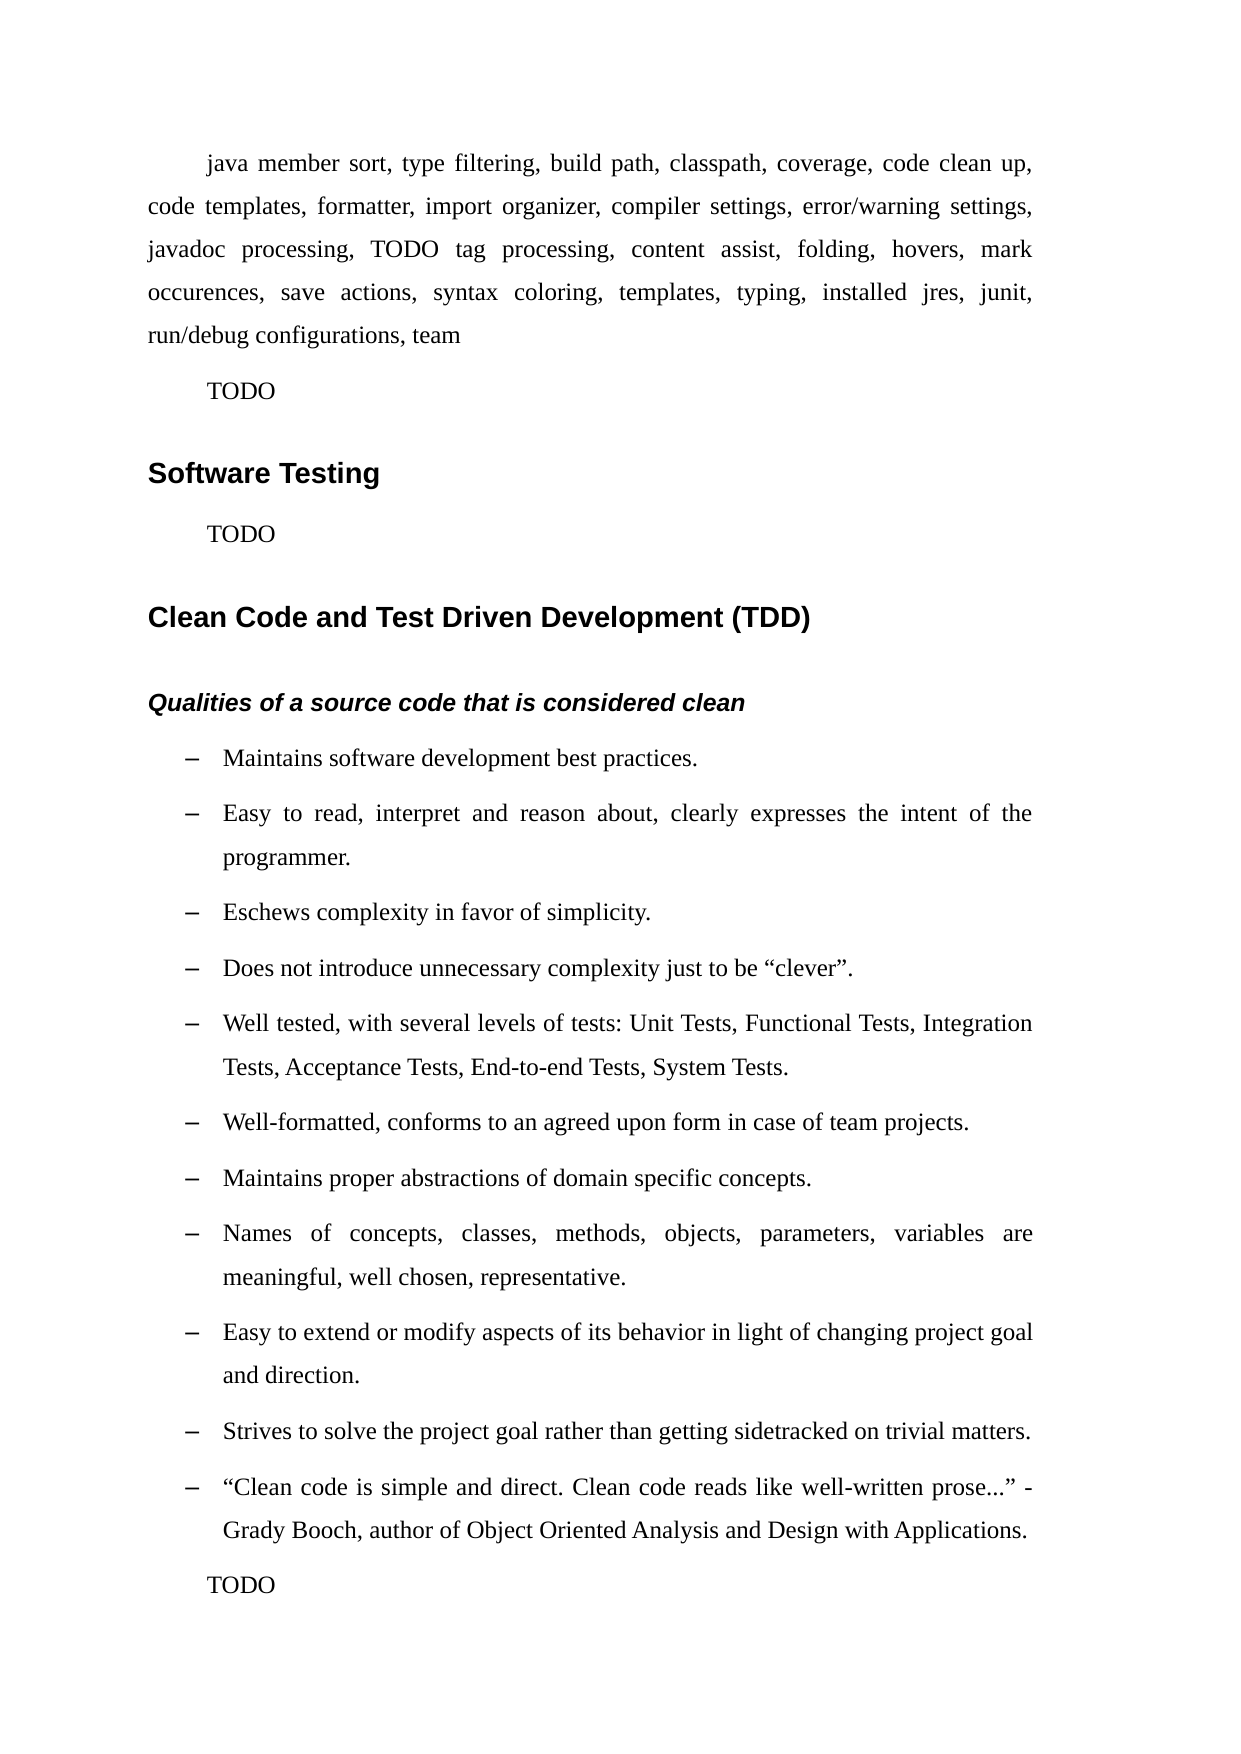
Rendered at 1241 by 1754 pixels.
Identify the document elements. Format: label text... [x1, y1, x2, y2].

text TODO [148, 1570, 1033, 1599]
subtitle Qualities of a source code that is considered clean [148, 688, 1033, 716]
list “Clean code is simple and direct. Clean code reads like well-written prose...” - Grady Booch, author of Object Oriented Analysis and Design with Applications. [185, 1472, 1033, 1543]
list Names of concepts, classes, methods, objects, parameters, variables are meaningful, well chosen, representative. [185, 1218, 1033, 1290]
list Well-formatted, conforms to an agreed upon form in case of team projects. [185, 1107, 1033, 1136]
text TODO [148, 376, 1033, 404]
text TODO [148, 519, 1033, 548]
list Eschews complexity in favor of simplicity. [185, 897, 1033, 926]
subtitle Clean Code and Test Driven Development (TDD) [148, 600, 1033, 633]
list Easy to read, interpret and reason about, clearly expresses the intent of the programmer. [185, 798, 1033, 870]
list Strives to solve the project goal rather than getting sidetracked on trivial matters. [185, 1416, 1033, 1445]
list Maintains proper abstractions of domain specific concepts. [185, 1163, 1033, 1192]
list Easy to extend or modify aspects of its behavior in light of changing project goal and direction. [185, 1317, 1033, 1389]
list Well tested, with several levels of tests: Unit Tests, Functional Tests, Integration Tests, Acceptance Tests, End-to-end Tests, System Tests. [185, 1008, 1033, 1080]
list Maintains software development best practices. [185, 743, 1033, 772]
subtitle Software Testing [148, 456, 1033, 490]
text java member sort, type filtering, build path, classpath, coverage, code clean up, code templates, formatter, import organizer, compiler settings, error/warning settings, javadoc processing, TODO tag processing, content assist, folding, hovers, mark occurences, save actions, syntax coloring, templates, typing, installed jres, junit, run/debug configurations, team [148, 148, 1033, 349]
list Does not introduce unnecessary complexity just to be “clever”. [185, 953, 1033, 982]
